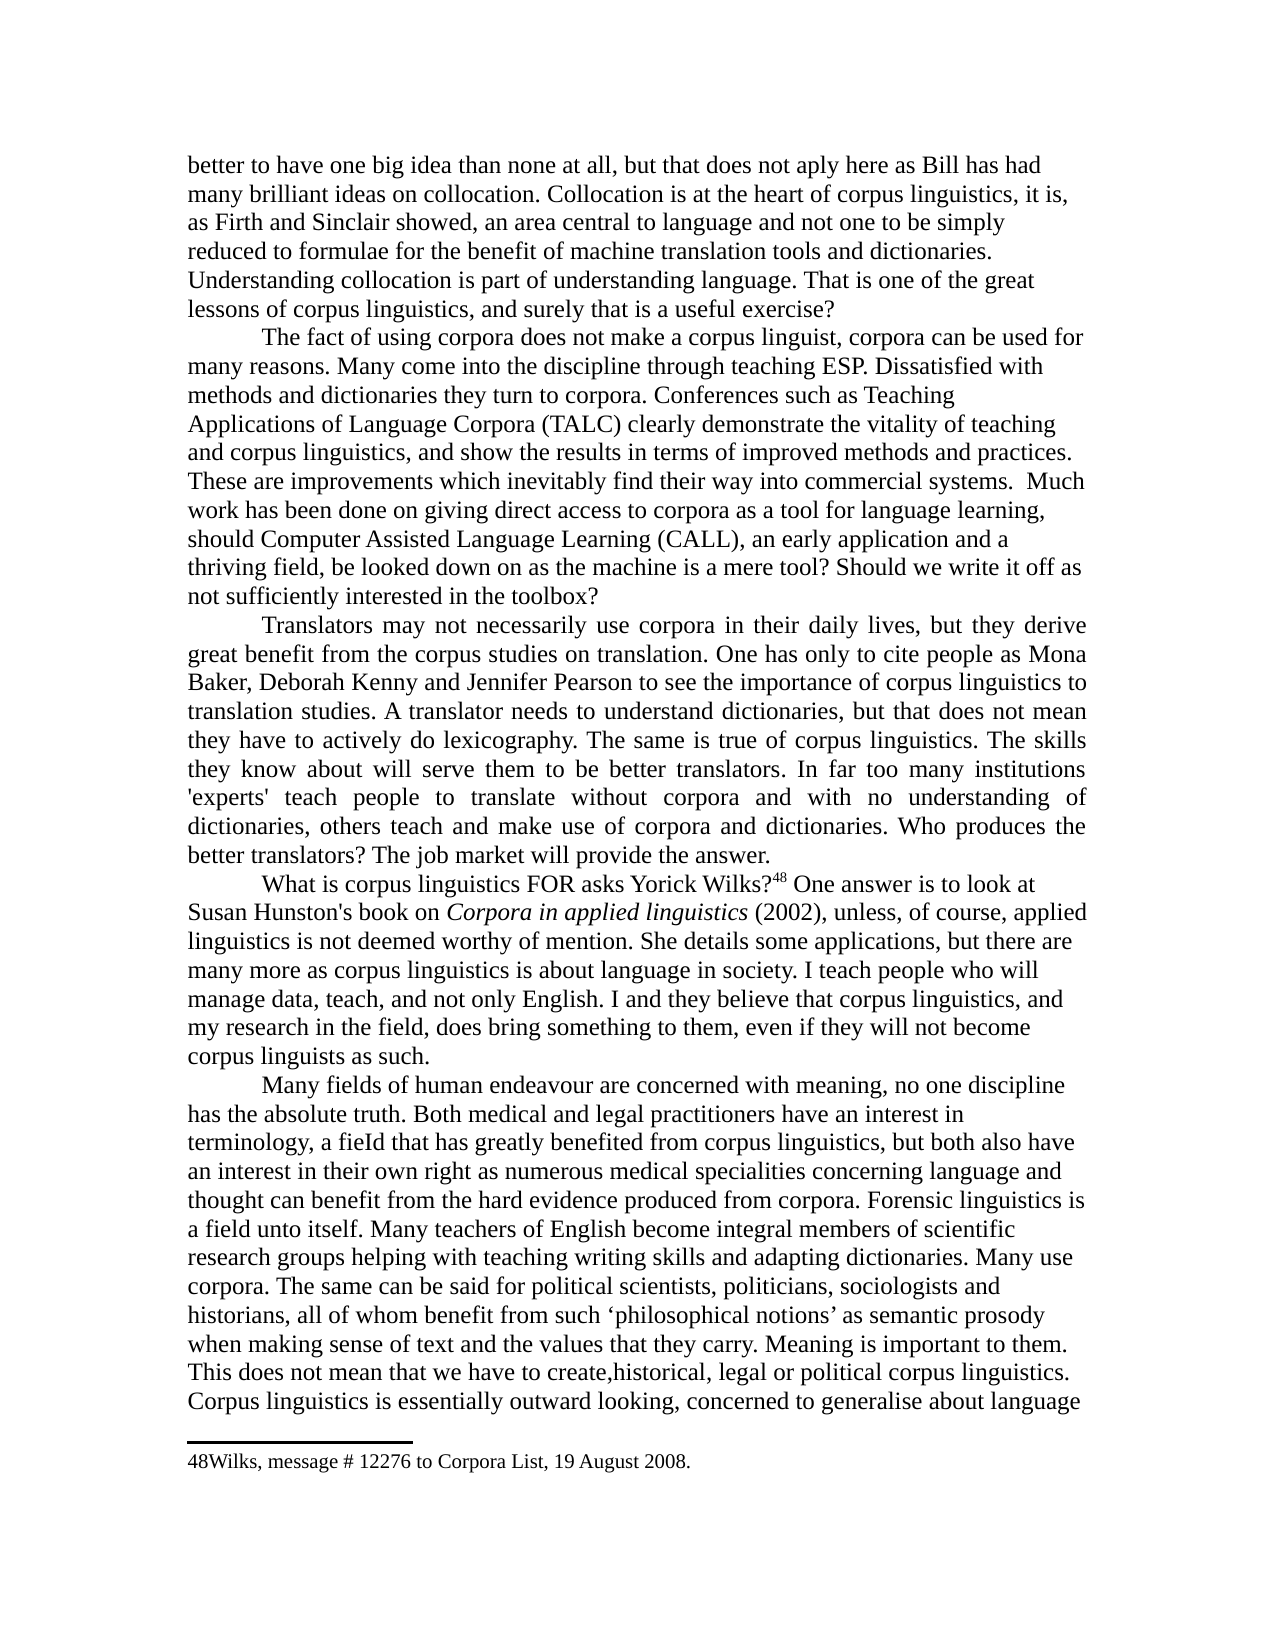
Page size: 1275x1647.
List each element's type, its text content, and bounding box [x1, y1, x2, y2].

text Translators may not necessarily use corpora in their daily lives, but they derive great benefit from the corpus studies on translation. One has only to cite people as Mona Baker, Deborah Kenny and Jennifer Pearson to see the importance of corpus linguistics to translation studies. A translator needs to understand dictionaries, but that does not mean they have to actively do lexicography. The same is true of corpus linguistics. The skills they know about will serve them to be better translators. In far too many institutions 'experts' teach people to translate without corpora and with no understanding of dictionaries, others teach and make use of corpora and dictionaries. Who produces the better translators? The job market will provide the answer. [187, 610, 1087, 869]
text What is corpus linguistics FOR asks Yorick Wilks? One answer is to look at Susan Hunston's book on Corpora in applied linguistics (2002), unless, of course, applied linguistics is not deemed worthy of mention. She details some applications, but there are many more as corpus linguistics is about language in society. I teach people who will manage data, teach, and not only English. I and they believe that corpus linguistics, and my research in the field, does bring something to them, even if they will not become corpus linguists as such. [187, 869, 1087, 1070]
text Many fields of human endeavour are concerned with meaning, no one discipline has the absolute truth. Both medical and legal practitioners have an interest in terminology, a fieId that has greatly benefited from corpus linguistics, but both also have an interest in their own right as numerous medical specialities concerning language and thought can benefit from the hard evidence produced from corpora. Forensic linguistics is a field unto itself. Many teachers of English become integral members of scientific research groups helping with teaching writing skills and adapting dictionaries. Many use corpora. The same can be said for political scientists, politicians, sociologists and historians, all of whom benefit from such ‘philosophical notions’ as semantic prosody when making sense of text and the values that they carry. Meaning is important to them. This does not mean that we have to create,historical, legal or political corpus linguistics. Corpus linguistics is essentially outward looking, concerned to generalise about language [187, 1070, 1087, 1415]
text Wilks, message # 12276 to Corpora List, 19 August 2008. [187, 1448, 1087, 1473]
text better to have one big idea than none at all, but that does not aply here as Bill has had many brilliant ideas on collocation. Collocation is at the heart of corpus linguistics, it is, as Firth and Sinclair showed, an area central to language and not one to be simply reduced to formulae for the benefit of machine translation tools and dictionaries. Understanding collocation is part of understanding language. That is one of the great lessons of corpus linguistics, and surely that is a useful exercise? [187, 150, 1087, 322]
text The fact of using corpora does not make a corpus linguist, corpora can be used for many reasons. Many come into the discipline through teaching ESP. Dissatisfied with methods and dictionaries they turn to corpora. Conferences such as Teaching Applications of Language Corpora (TALC) clearly demonstrate the vitality of teaching and corpus linguistics, and show the results in terms of improved methods and practices. These are improvements which inevitably find their way into commercial systems. Much work has been done on giving direct access to corpora as a tool for language learning, should Computer Assisted Language Learning (CALL), an early application and a thriving field, be looked down on as the machine is a mere tool? Should we write it off as not sufficiently interested in the toolbox? [187, 322, 1087, 610]
